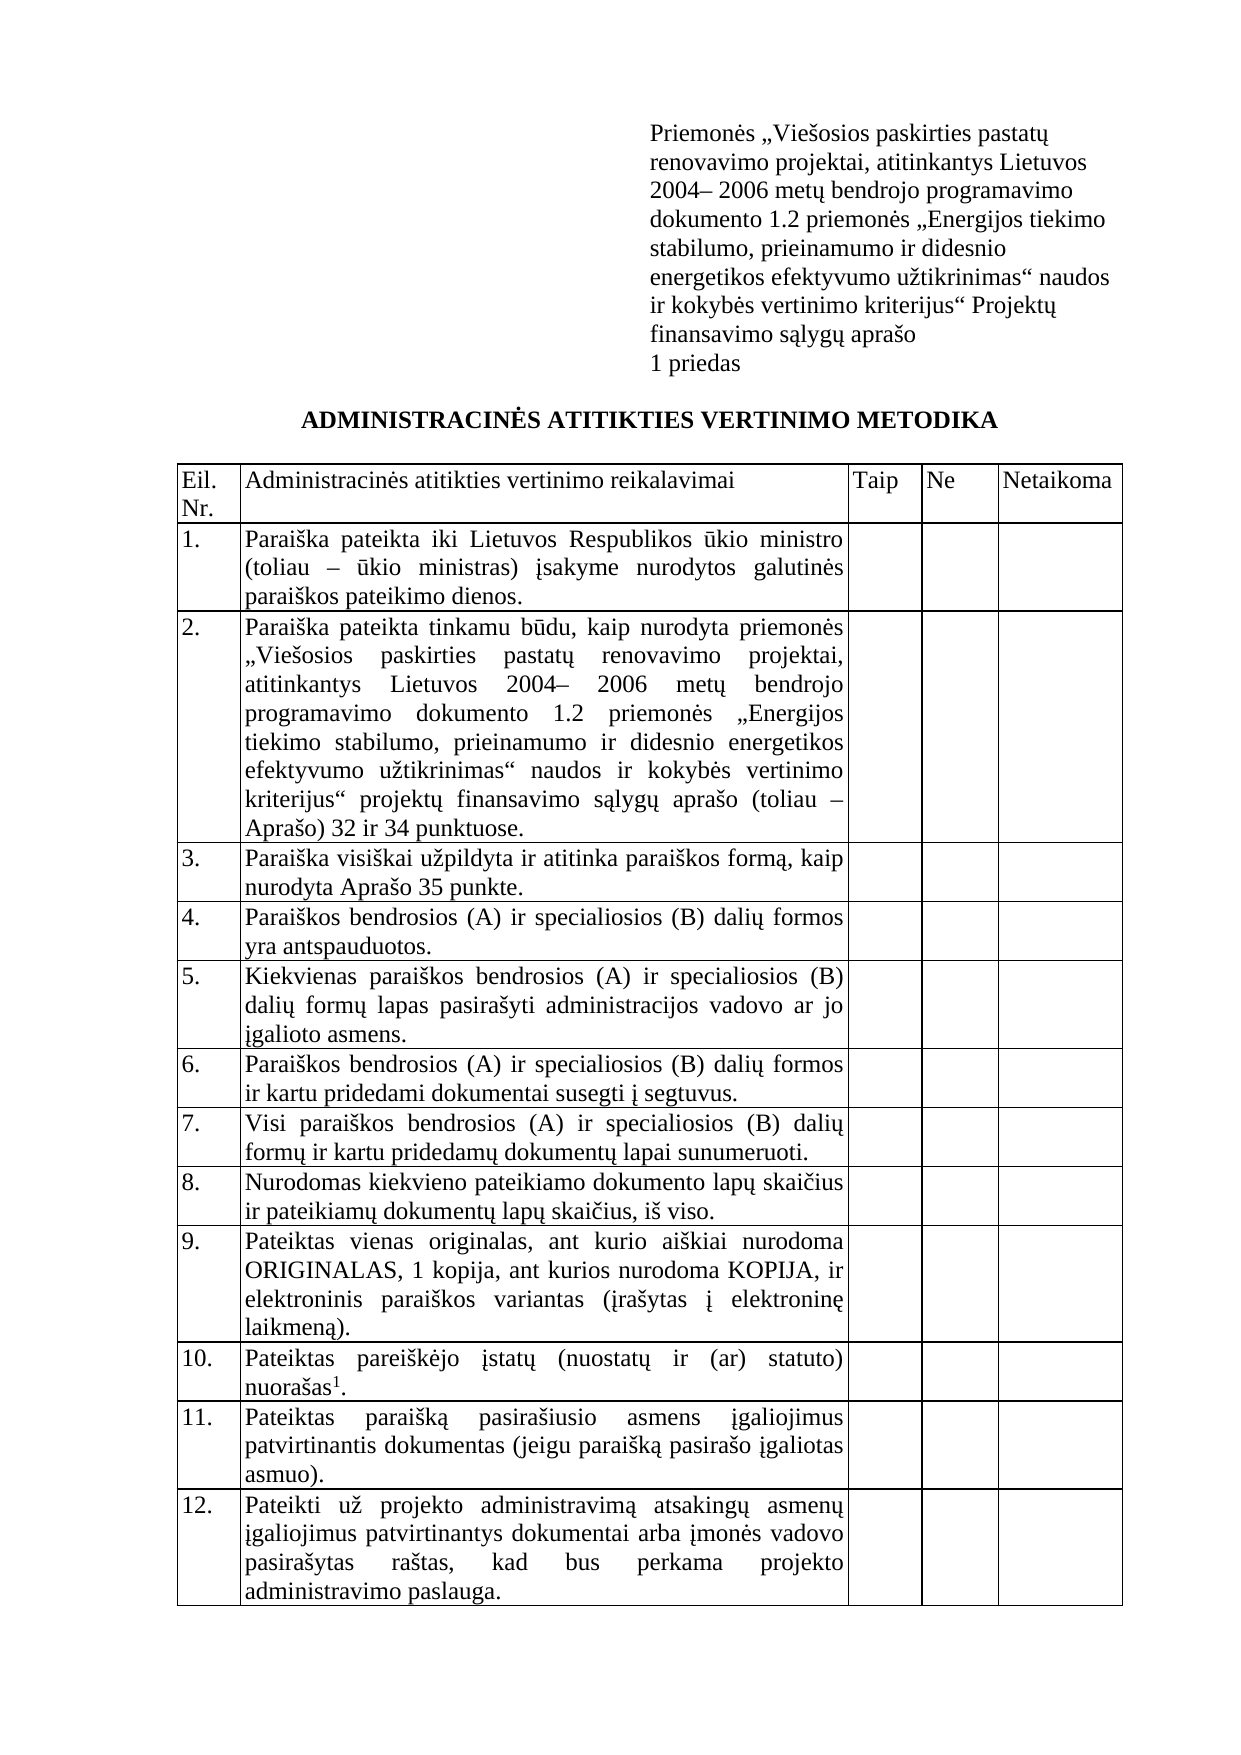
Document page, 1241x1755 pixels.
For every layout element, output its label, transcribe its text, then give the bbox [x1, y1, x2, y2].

text ir kokybės vertinimo kriterijus“ Projektų [649, 291, 1122, 319]
text renovavimo projektai, atitinkantys Lietuvos [649, 147, 1122, 176]
table_cell Pateiktas vienas originalas, ant kurio aiškiai nurodoma ORIGINALAS, 1 kopija, ant kurios nurodoma KOPIJA, ir elektroninis paraiškos variantas (įrašytas į elektroninę laikmeną). [241, 1226, 848, 1341]
table_cell [999, 1490, 1122, 1605]
table_cell 9. [178, 1226, 240, 1341]
table_cell Paraiška visiškai užpildyta ir atitinka paraiškos formą, kaip nurodyta Aprašo 35 punkte. [241, 843, 848, 901]
text stabilumo, prieinamumo ir didesnio [649, 233, 1122, 262]
text dokumento 1.2 priemonės „Energijos tiekimo [649, 204, 1122, 233]
table_cell [923, 1049, 998, 1107]
table_cell [999, 524, 1122, 610]
text ADMINISTRACINĖS ATITIKTIES VERTINIMO METODIKA [177, 406, 1122, 434]
table_cell [923, 961, 998, 1047]
table_cell Kiekvienas paraiškos bendrosios (A) ir specialiosios (B) dalių formų lapas pasirašyti administracijos vadovo ar jo įgalioto asmens. [241, 961, 848, 1047]
table_cell [923, 1226, 998, 1341]
table_header Administracinės atitikties vertinimo reikalavimai [241, 465, 848, 522]
table_cell [999, 1226, 1122, 1341]
table_cell Paraiška pateikta tinkamu būdu, kaip nurodyta priemonės „Viešosios paskirties pastatų renovavimo projektai, atitinkantys Lietuvos 2004– 2006 metų bendrojo programavimo dokumento 1.2 priemonės „Energijos tiekimo stabilumo, prieinamumo ir didesnio energetikos efektyvumo užtikrinimas“ naudos ir kokybės vertinimo kriterijus“ projektų finansavimo sąlygų aprašo (toliau – Aprašo) 32 ir 34 punktuose. [241, 612, 848, 842]
table_cell [999, 1049, 1122, 1107]
table_cell [849, 1226, 921, 1341]
table_cell 10. [178, 1343, 240, 1400]
table_cell Paraiškos bendrosios (A) ir specialiosios (B) dalių formos ir kartu pridedami dokumentai susegti į segtuvus. [241, 1049, 848, 1107]
table_cell 7. [178, 1108, 240, 1166]
text 1 priedas [649, 348, 1122, 377]
table_cell 2. [178, 612, 240, 842]
table_cell Pateiktas pareiškėjo įstatų (nuostatų ir (ar) statuto) nuorašas1. [241, 1343, 848, 1400]
table_cell 8. [178, 1167, 240, 1225]
table_cell [849, 902, 921, 960]
table_header Eil. Nr. [178, 465, 240, 522]
table_cell [849, 1167, 921, 1225]
table_cell 4. [178, 902, 240, 960]
table_cell [849, 524, 921, 610]
table_cell [999, 1343, 1122, 1400]
table_cell [999, 1402, 1122, 1488]
table_cell Nurodomas kiekvieno pateikiamo dokumento lapų skaičius ir pateikiamų dokumentų lapų skaičius, iš viso. [241, 1167, 848, 1225]
table_cell [849, 1108, 921, 1166]
table_cell [923, 1402, 998, 1488]
table_cell [849, 1402, 921, 1488]
table_cell [849, 843, 921, 901]
table_cell [849, 1490, 921, 1605]
table_cell 1. [178, 524, 240, 610]
table_cell 5. [178, 961, 240, 1047]
table_cell [999, 1108, 1122, 1166]
table_cell [923, 1490, 998, 1605]
table_cell [999, 612, 1122, 842]
table_cell [849, 1343, 921, 1400]
table_cell [923, 524, 998, 610]
table_cell [923, 1108, 998, 1166]
table_cell 3. [178, 843, 240, 901]
table_cell Paraiškos bendrosios (A) ir specialiosios (B) dalių formos yra antspauduotos. [241, 902, 848, 960]
table_cell [923, 902, 998, 960]
table_cell 12. [178, 1490, 240, 1605]
table_cell [999, 902, 1122, 960]
table_cell [923, 612, 998, 842]
table_cell [923, 843, 998, 901]
table_cell Paraiška pateikta iki Lietuvos Respublikos ūkio ministro (toliau – ūkio ministras) įsakyme nurodytos galutinės paraiškos pateikimo dienos. [241, 524, 848, 610]
table_cell [849, 1049, 921, 1107]
table_cell [923, 1167, 998, 1225]
text Priemonės „Viešosios paskirties pastatų [649, 118, 1122, 147]
table_cell [999, 843, 1122, 901]
text energetikos efektyvumo užtikrinimas“ naudos [649, 262, 1122, 291]
table_header Taip [849, 465, 921, 522]
table_cell [849, 961, 921, 1047]
text finansavimo sąlygų aprašo [649, 319, 1122, 348]
text 2004– 2006 metų bendrojo programavimo [649, 176, 1122, 204]
table_cell Pateiktas paraišką pasirašiusio asmens įgaliojimus patvirtinantis dokumentas (jeigu paraišką pasirašo įgaliotas asmuo). [241, 1402, 848, 1488]
table_header Netaikoma [999, 465, 1122, 522]
table_cell 6. [178, 1049, 240, 1107]
table_header Ne [923, 465, 998, 522]
table_cell [849, 612, 921, 842]
table_cell [923, 1343, 998, 1400]
table_cell [999, 1167, 1122, 1225]
table_cell Visi paraiškos bendrosios (A) ir specialiosios (B) dalių formų ir kartu pridedamų dokumentų lapai sunumeruoti. [241, 1108, 848, 1166]
table_cell 11. [178, 1402, 240, 1488]
table_cell Pateikti už projekto administravimą atsakingų asmenų įgaliojimus patvirtinantys dokumentai arba įmonės vadovo pasirašytas raštas, kad bus perkama projekto administravimo paslauga. [241, 1490, 848, 1605]
table_cell [999, 961, 1122, 1047]
